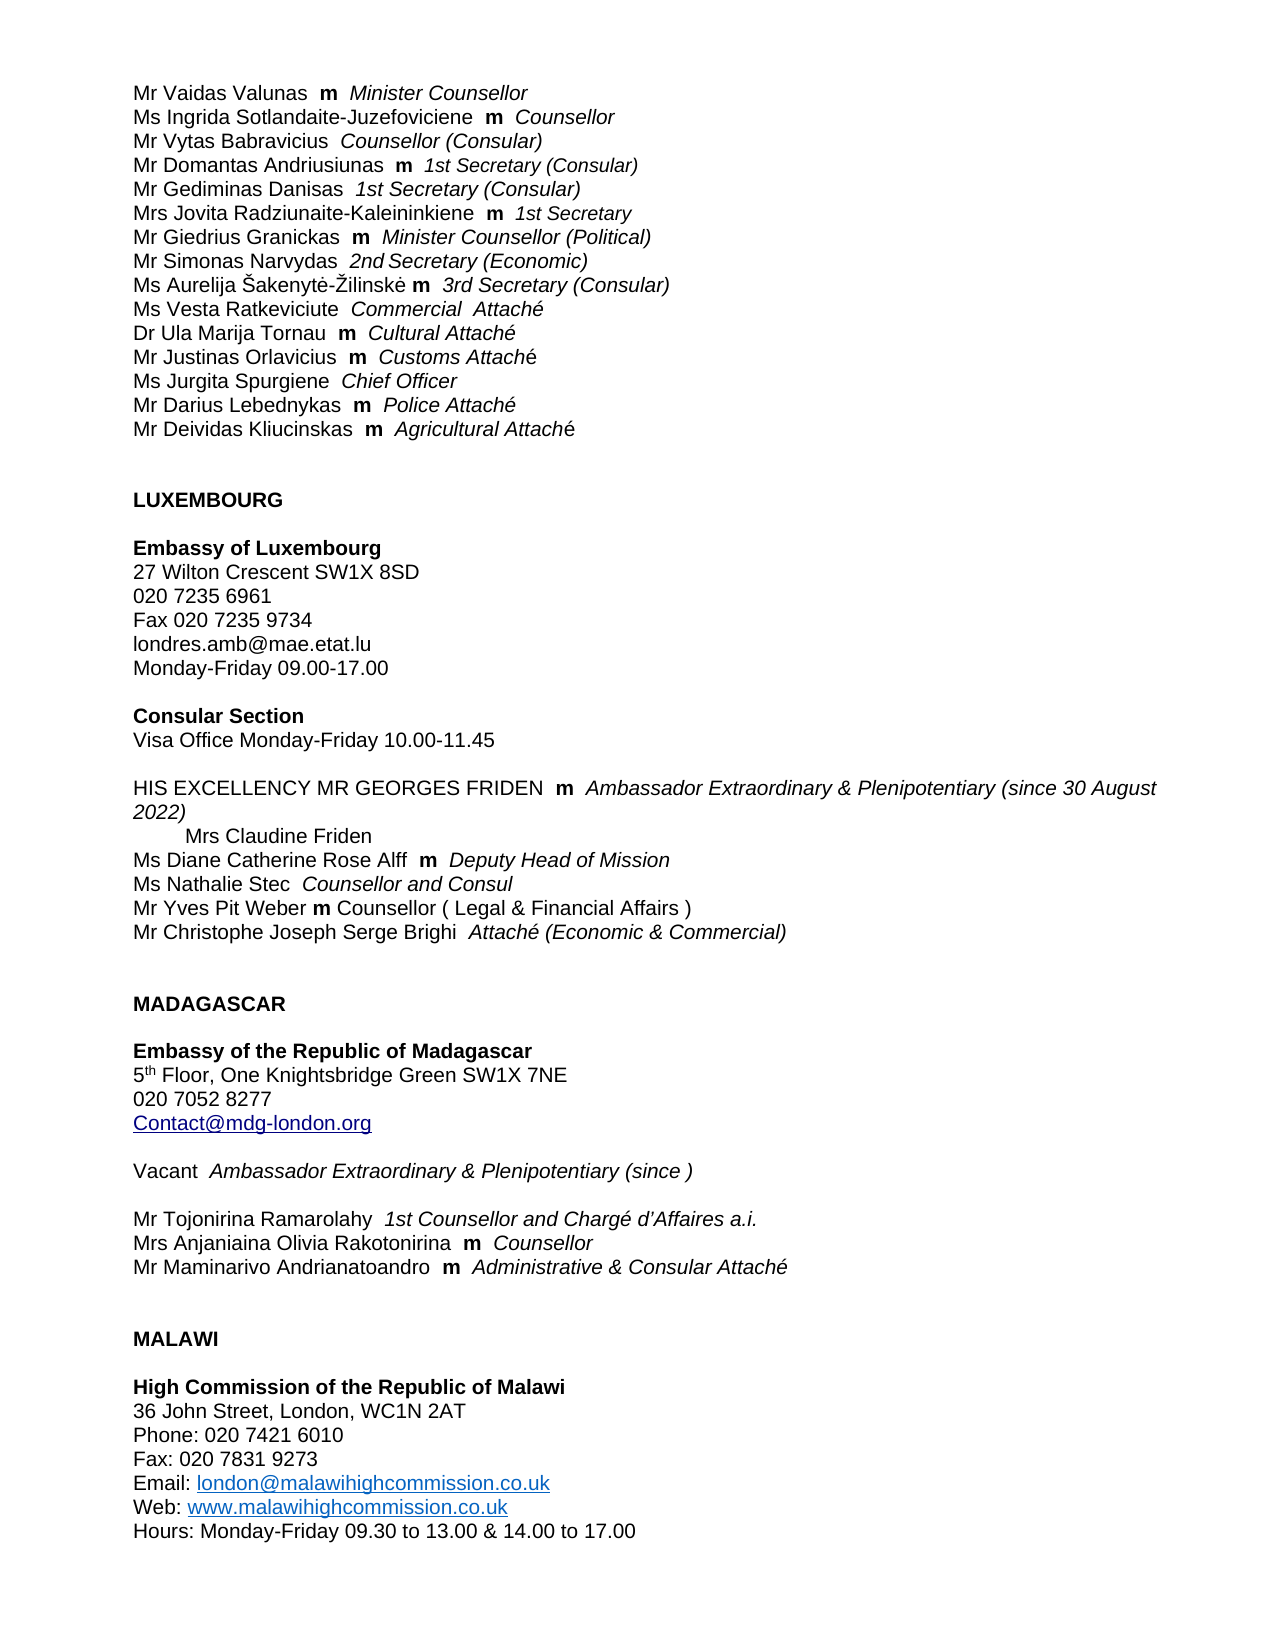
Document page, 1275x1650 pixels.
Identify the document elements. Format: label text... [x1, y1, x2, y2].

text Mr Gediminas Danisas 1st Secretary (Consular) [133, 177, 1181, 201]
text 36 John Street, London, WC1N 2AT [133, 1399, 1181, 1423]
text Ms Diane Catherine Rose Alff m Deputy Head of Mission [133, 848, 1181, 872]
text Mr Domantas Andriusiunas m 1st Secretary (Consular) [133, 153, 1181, 177]
text Mrs Jovita Radziunaite-Kaleininkiene m 1st Secretary [133, 201, 1181, 225]
text Ms Jurgita Spurgiene Chief Officer [133, 368, 1181, 392]
text Mr Yves Pit Weber m Counsellor ( Legal & Financial Affairs ) [133, 896, 1181, 919]
text Visa Office Monday-Friday 10.00-11.45 [133, 728, 1181, 752]
text Embassy of Luxembourg [133, 536, 1181, 560]
text Email: london@malawihighcommission.co.uk [133, 1471, 1181, 1494]
text Ms Ingrida Sotlandaite-Juzefoviciene m Counsellor [133, 105, 1181, 129]
text Fax: 020 7831 9273 [133, 1447, 1181, 1471]
text Mr Darius Lebednykas m Police Attaché [133, 392, 1181, 416]
text londres.amb@mae.etat.lu [133, 632, 1181, 656]
text Mr Simonas Narvydas 2nd Secretary (Economic) [133, 249, 1181, 273]
text 020 7235 6961 [133, 584, 1181, 608]
text 27 Wilton Crescent SW1X 8SD [133, 560, 1181, 584]
text Mrs Claudine Friden [133, 824, 1181, 848]
text LUXEMBOURG [133, 488, 1181, 512]
text Mr Deividas Kliucinskas m Agricultural Attaché [133, 416, 1181, 440]
text Mr Vaidas Valunas m Minister Counsellor [133, 81, 1181, 105]
text Hours: Monday-Friday 09.30 to 13.00 & 14.00 to 17.00 [133, 1518, 1181, 1542]
text Dr Ula Marija Tornau m Cultural Attaché [133, 321, 1181, 344]
text Ms Nathalie Stec Counsellor and Consul [133, 872, 1181, 896]
text Embassy of the Republic of Madagascar [133, 1039, 1181, 1063]
text Web: www.malawihighcommission.co.uk [133, 1494, 1181, 1518]
text MADAGASCAR [133, 991, 1181, 1015]
text Ms Vesta Ratkeviciute Commercial Attaché [133, 297, 1181, 321]
text Contact@mdg-london.org [133, 1111, 1181, 1135]
text Mr Tojonirina Ramarolahy 1st Counsellor and Chargé d’Affaires a.i. [133, 1207, 1181, 1231]
text Mr Justinas Orlavicius m Customs Attaché [133, 344, 1181, 368]
text Mr Christophe Joseph Serge Brighi Attaché (Economic & Commercial) [133, 919, 1181, 943]
text Monday-Friday 09.00-17.00 [133, 656, 1181, 680]
text Mr Vytas Babravicius Counsellor (Consular) [133, 129, 1181, 153]
text 5th Floor, One Knightsbridge Green SW1X 7NE [133, 1063, 1181, 1087]
text Mr Giedrius Granickas m Minister Counsellor (Political) [133, 225, 1181, 249]
text Ms Aurelija Šakenytė-Žilinskė m 3rd Secretary (Consular) [133, 273, 1181, 297]
text HIS EXCELLENCY MR GEORGES FRIDEN m Ambassador Extraordinary & Plenipotentiary (since 30 August 2022) [133, 776, 1181, 824]
text High Commission of the Republic of Malawi [133, 1375, 1181, 1399]
text Mrs Anjaniaina Olivia Rakotonirina m Counsellor [133, 1231, 1181, 1255]
text Vacant Ambassador Extraordinary & Plenipotentiary (since ) [133, 1159, 1181, 1183]
text Consular Section [133, 704, 1181, 728]
text Phone: 020 7421 6010 [133, 1423, 1181, 1447]
text Mr Maminarivo Andrianatoandro m Administrative & Consular Attaché [133, 1255, 1181, 1279]
text Fax 020 7235 9734 [133, 608, 1181, 632]
text MALAWI [133, 1327, 1181, 1351]
text 020 7052 8277 [133, 1087, 1181, 1111]
